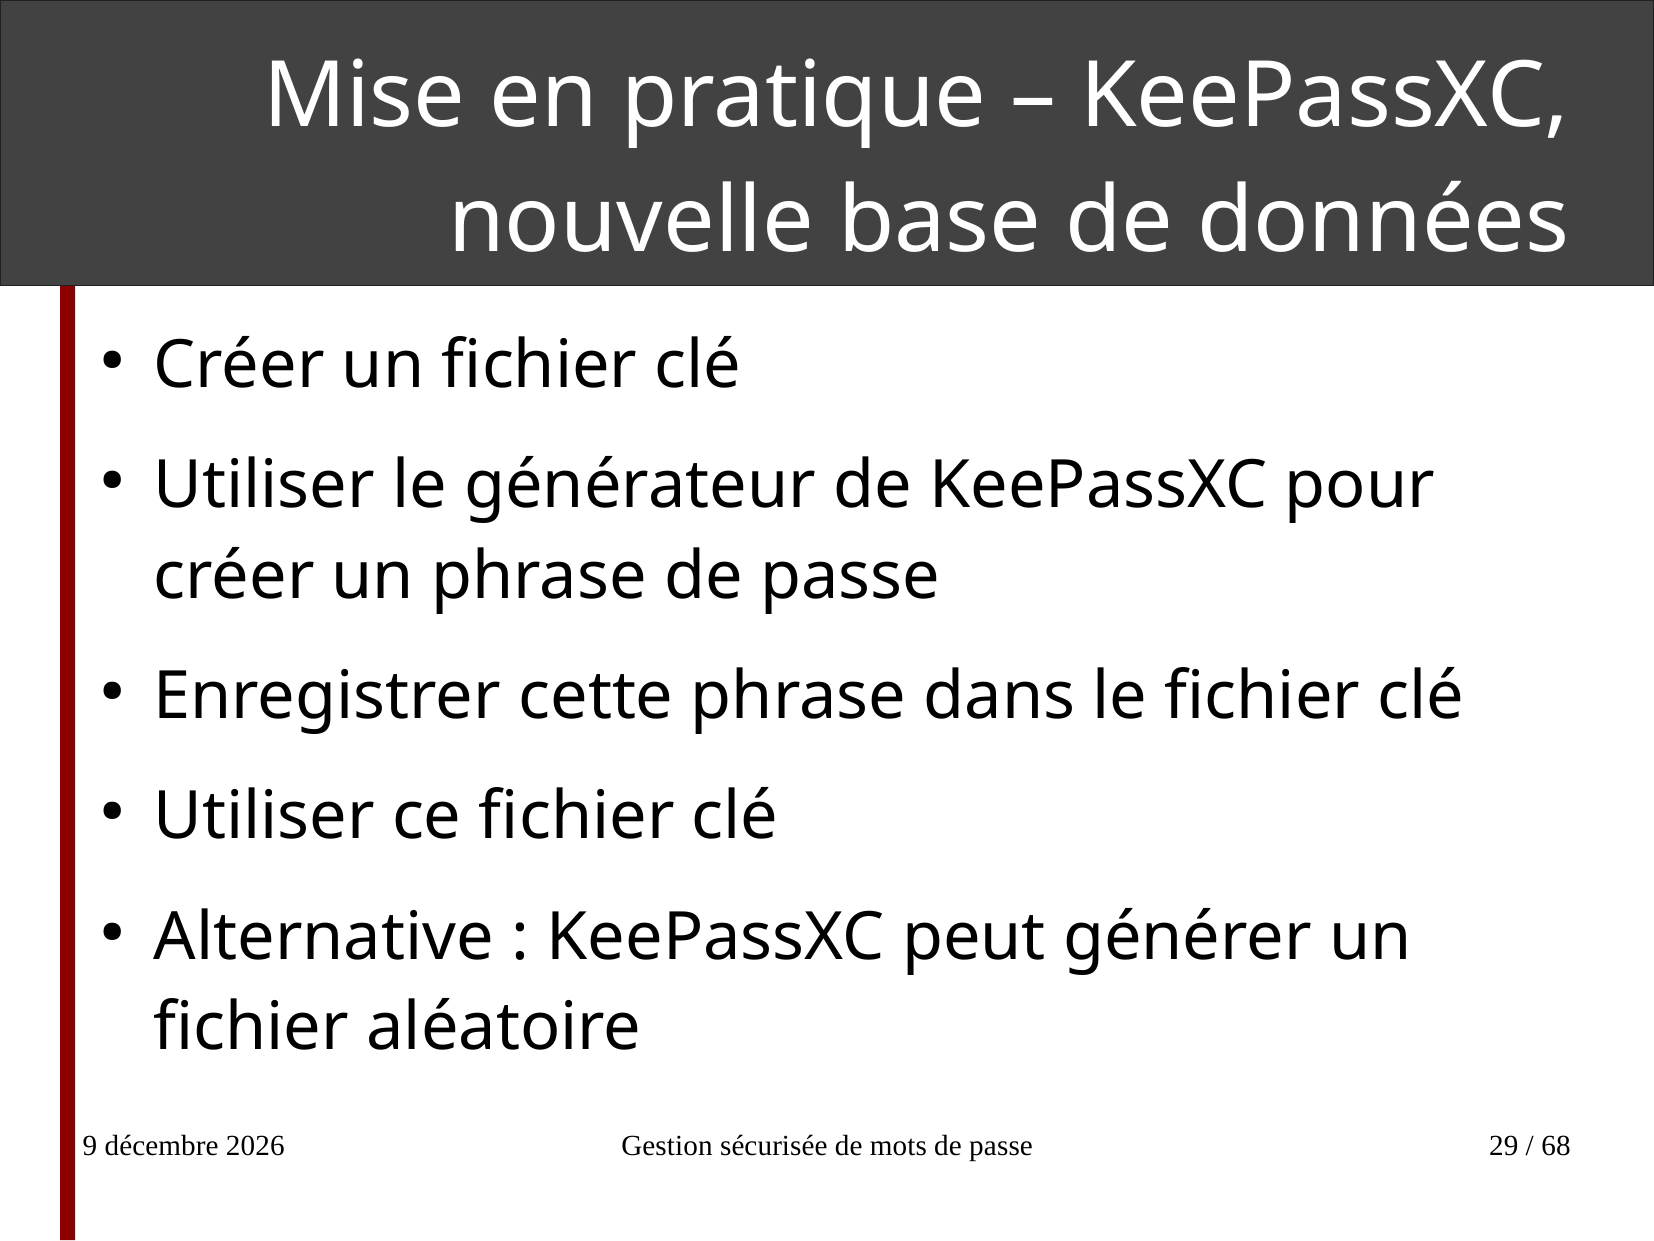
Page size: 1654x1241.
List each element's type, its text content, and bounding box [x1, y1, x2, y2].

list Créer un fichier clé Utiliser le générateur de KeePassXC pour créer un phrase de passe Enregistrer cette phrase dans le fichier clé Utiliser ce fichier clé Alternative : KeePassXC peut générer un fichier aléatoire [82, 290, 1571, 1096]
title Mise en pratique – KeePassXC, nouvelle base de données [82, 27, 1571, 279]
